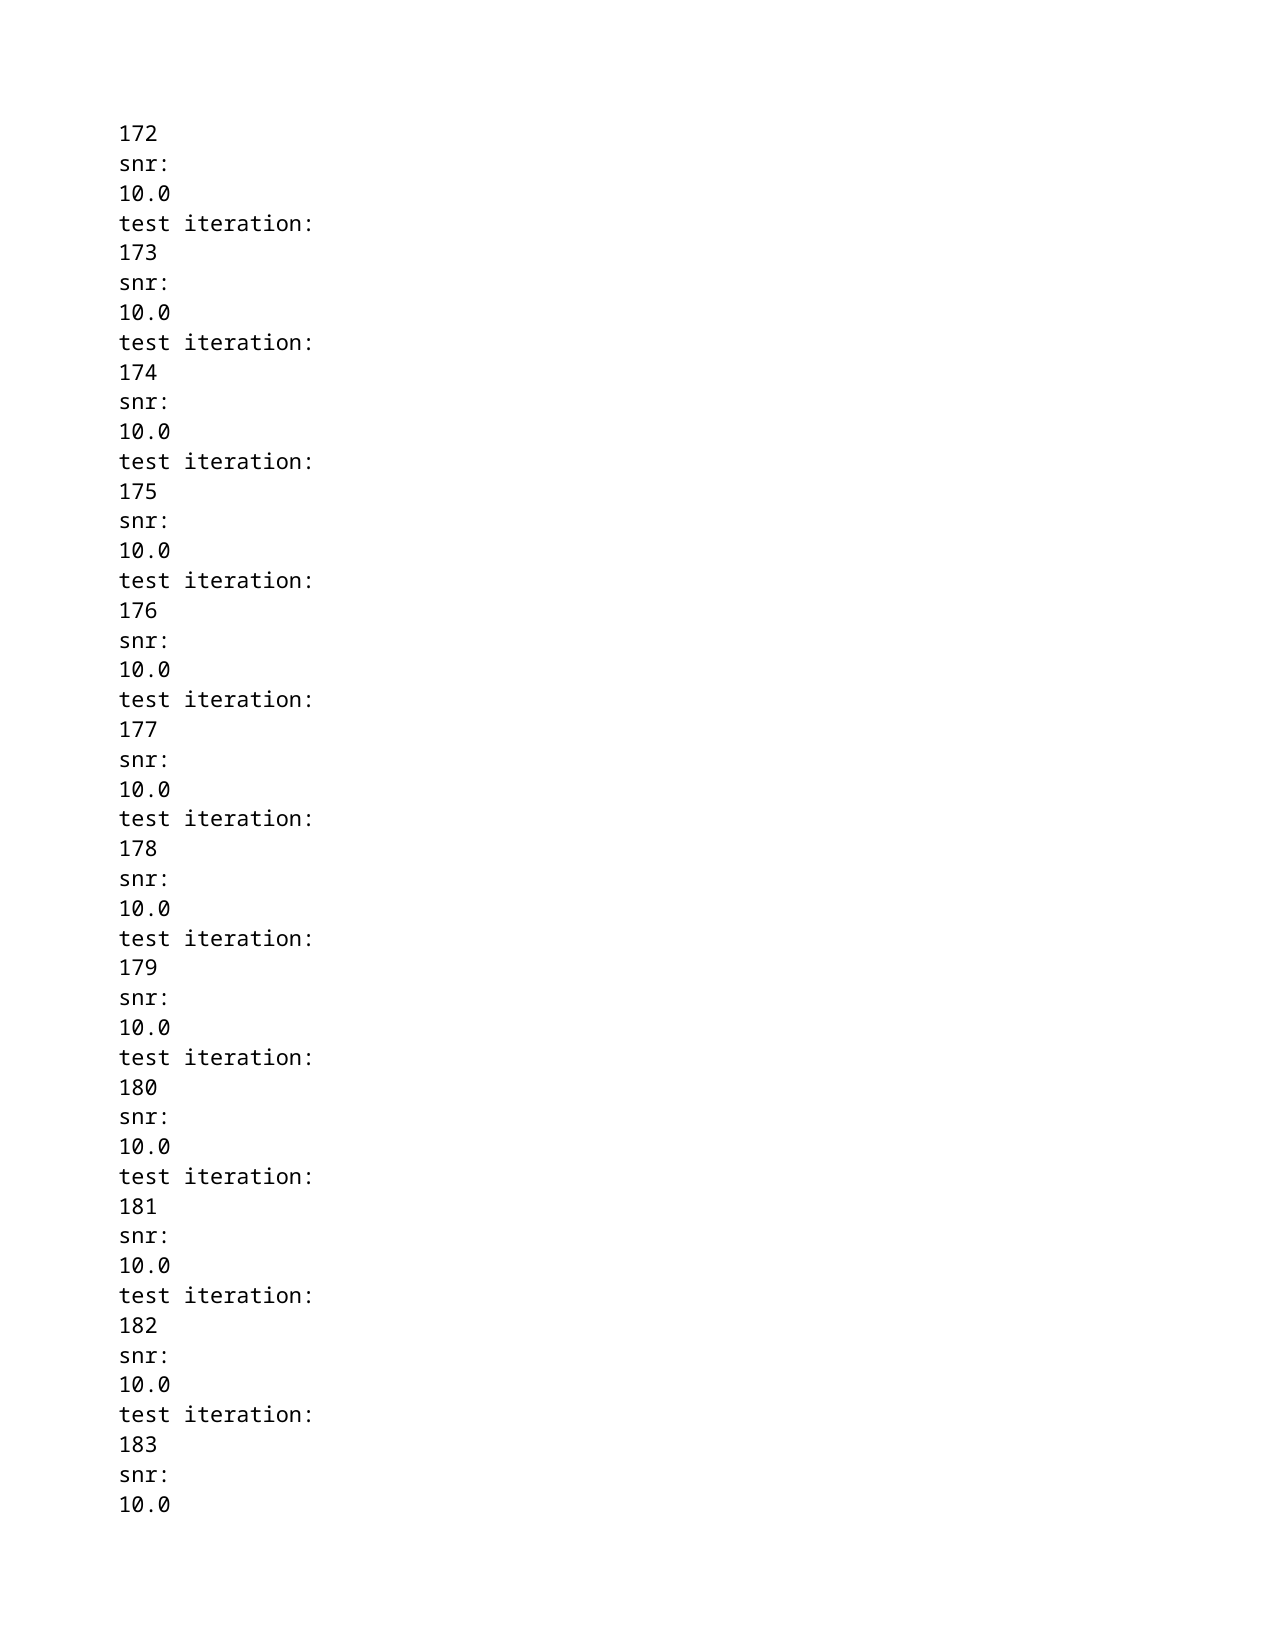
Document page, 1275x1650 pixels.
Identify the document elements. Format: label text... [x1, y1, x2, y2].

text 10.0 [118, 1250, 1157, 1280]
text 182 [118, 1310, 1157, 1339]
text test iteration: [118, 1399, 1157, 1429]
text test iteration: [118, 684, 1157, 714]
text 177 [118, 714, 1157, 744]
text 178 [118, 833, 1157, 863]
text test iteration: [118, 446, 1157, 476]
text snr: [118, 744, 1157, 773]
text 10.0 [118, 297, 1157, 327]
text 10.0 [118, 1012, 1157, 1042]
text 10.0 [118, 1369, 1157, 1399]
text test iteration: [118, 565, 1157, 595]
text snr: [118, 1101, 1157, 1131]
text 183 [118, 1429, 1157, 1459]
text 10.0 [118, 773, 1157, 803]
text 181 [118, 1191, 1157, 1220]
text 173 [118, 237, 1157, 267]
text snr: [118, 148, 1157, 178]
text snr: [118, 267, 1157, 297]
text snr: [118, 863, 1157, 893]
text snr: [118, 1220, 1157, 1250]
text 10.0 [118, 416, 1157, 446]
text snr: [118, 982, 1157, 1012]
text 179 [118, 952, 1157, 982]
text snr: [118, 624, 1157, 654]
text 10.0 [118, 893, 1157, 922]
text test iteration: [118, 1042, 1157, 1071]
text test iteration: [118, 1280, 1157, 1310]
text 175 [118, 476, 1157, 505]
text 172 [118, 118, 1157, 148]
text 10.0 [118, 1131, 1157, 1161]
text test iteration: [118, 327, 1157, 356]
text 10.0 [118, 1488, 1157, 1518]
text 10.0 [118, 654, 1157, 684]
text snr: [118, 1339, 1157, 1369]
text 174 [118, 356, 1157, 386]
text snr: [118, 386, 1157, 416]
text 10.0 [118, 178, 1157, 207]
text test iteration: [118, 207, 1157, 237]
text test iteration: [118, 922, 1157, 952]
text snr: [118, 1459, 1157, 1488]
text 180 [118, 1071, 1157, 1101]
text test iteration: [118, 803, 1157, 833]
text snr: [118, 505, 1157, 535]
text test iteration: [118, 1161, 1157, 1191]
text 10.0 [118, 535, 1157, 565]
text 176 [118, 595, 1157, 624]
